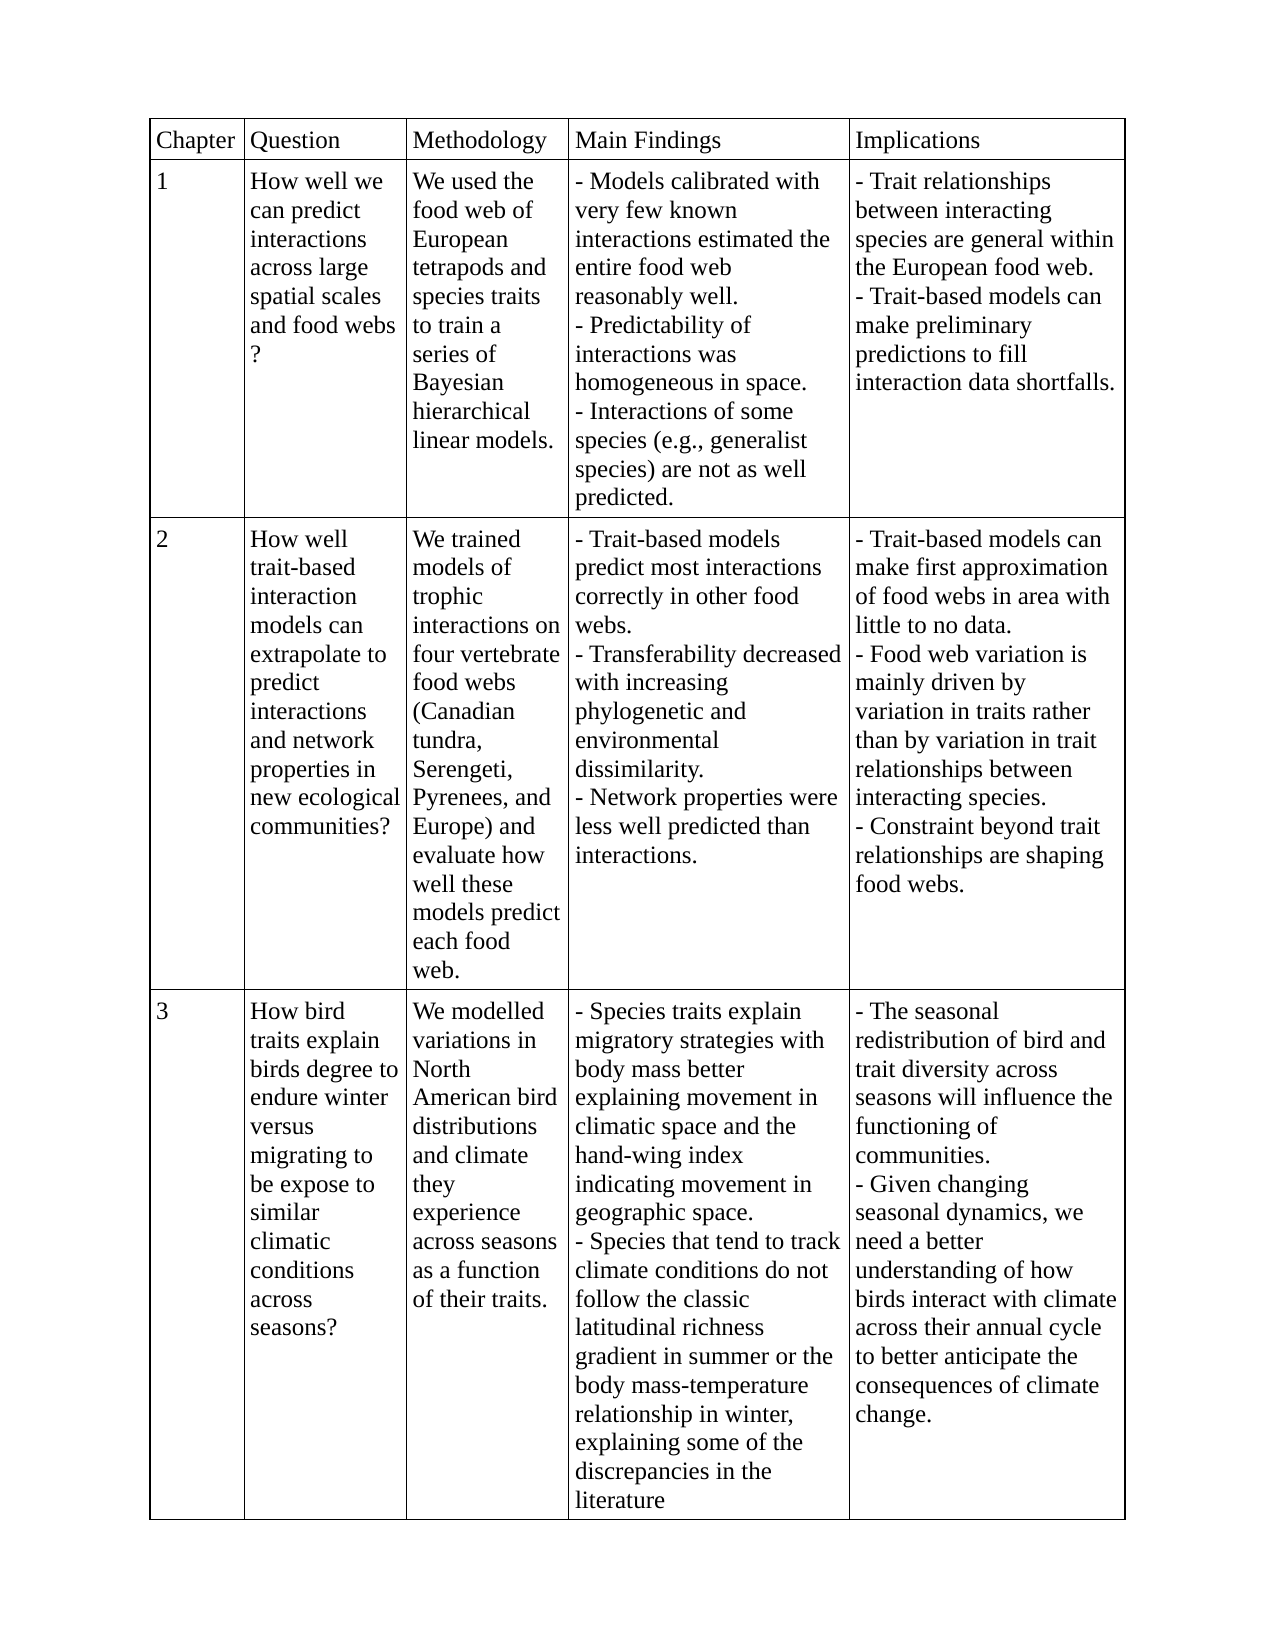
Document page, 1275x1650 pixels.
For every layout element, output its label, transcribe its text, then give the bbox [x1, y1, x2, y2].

table_cell 3 [151, 990, 244, 1519]
table_cell How well we can predict interactions across large spatial scales and food webs ? [245, 160, 406, 517]
table_header Chapter [151, 119, 244, 159]
table_header Implications [850, 119, 1124, 159]
table_cell We used the food web of European tetrapods and species traits to train a series of Bayesian hierarchical linear models. [407, 160, 568, 517]
table_cell How bird traits explain birds degree to endure winter versus migrating to be expose to similar climatic conditions across seasons? [245, 990, 406, 1519]
table_cell - Trait-based models predict most interactions correctly in other food webs. - Transferability decreased with increasing phylogenetic and environmental dissimilarity. - Network properties were less well predicted than interactions. [569, 518, 849, 989]
table_cell 2 [151, 518, 244, 989]
table_cell - Trait-based models can make first approximation of food webs in area with little to no data. - Food web variation is mainly driven by variation in traits rather than by variation in trait relationships between interacting species. - Constraint beyond trait relationships are shaping food webs. [850, 518, 1124, 989]
table_cell We trained models of trophic interactions on four vertebrate food webs (Canadian tundra, Serengeti, Pyrenees, and Europe) and evaluate how well these models predict each food web. [407, 518, 568, 989]
table_cell We modelled variations in North American bird distributions and climate they experience across seasons as a function of their traits. [407, 990, 568, 1519]
table_cell - Models calibrated with very few known interactions estimated the entire food web reasonably well. - Predictability of interactions was homogeneous in space. - Interactions of some species (e.g., generalist species) are not as well predicted. [569, 160, 849, 517]
table_header Main Findings [569, 119, 849, 159]
table_cell - Trait relationships between interacting species are general within the European food web. - Trait-based models can make preliminary predictions to fill interaction data shortfalls. [850, 160, 1124, 517]
table_cell - Species traits explain migratory strategies with body mass better explaining movement in climatic space and the hand-wing index indicating movement in geographic space. - Species that tend to track climate conditions do not follow the classic latitudinal richness gradient in summer or the body mass-temperature relationship in winter, explaining some of the discrepancies in the literature [569, 990, 849, 1519]
table_cell - The seasonal redistribution of bird and trait diversity across seasons will influence the functioning of communities. - Given changing seasonal dynamics, we need a better understanding of how birds interact with climate across their annual cycle to better anticipate the consequences of climate change. [850, 990, 1124, 1519]
table_header Methodology [407, 119, 568, 159]
table_cell How well trait-based interaction models can extrapolate to predict interactions and network properties in new ecological communities? [245, 518, 406, 989]
table_header Question [245, 119, 406, 159]
table_cell 1 [151, 160, 244, 517]
